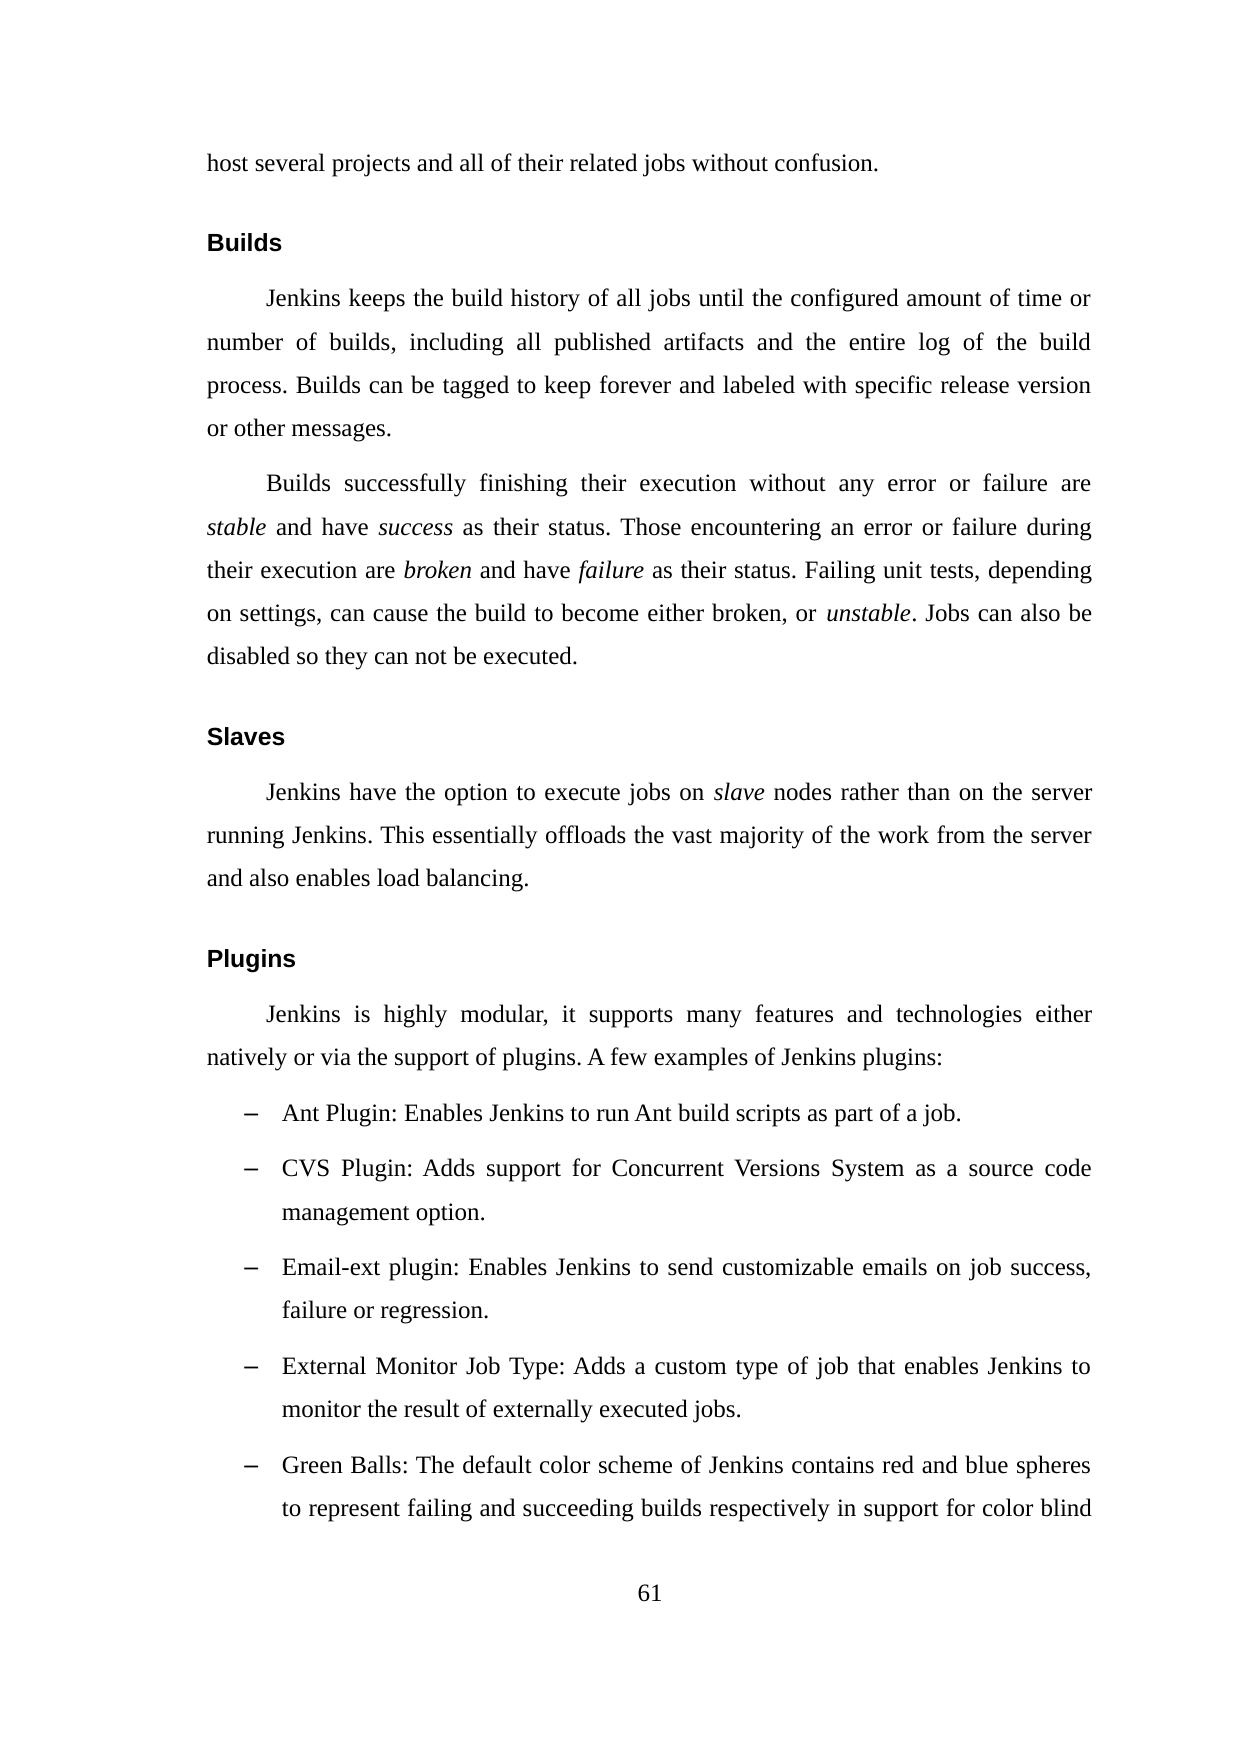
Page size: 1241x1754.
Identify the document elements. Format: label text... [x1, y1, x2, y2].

list External Monitor Job Type: Adds a custom type of job that enables Jenkins to monitor the result of externally executed jobs. [244, 1351, 1093, 1423]
list Email-ext plugin: Enables Jenkins to send customizable emails on job success, failure or regression. [244, 1252, 1093, 1324]
list CVS Plugin: Adds support for Concurrent Versions System as a source code management option. [244, 1153, 1093, 1225]
text host several projects and all of their related jobs without confusion. [207, 148, 1093, 176]
subtitle Slaves [207, 722, 1093, 750]
text Jenkins have the option to execute jobs on slave nodes rather than on the server running Jenkins. This essentially offloads the vast majority of the work from the server and also enables load balancing. [207, 777, 1093, 892]
text Jenkins keeps the build history of all jobs until the configured amount of time or number of builds, including all published artifacts and the entire log of the build process. Builds can be tagged to keep forever and labeled with specific release version or other messages. [207, 283, 1093, 442]
text Jenkins is highly modular, it supports many features and technologies either natively or via the support of plugins. A few examples of Jenkins plugins: [207, 999, 1093, 1071]
subtitle Plugins [207, 944, 1093, 972]
list Ant Plugin: Enables Jenkins to run Ant build scripts as part of a job. [244, 1098, 1093, 1127]
text Builds successfully finishing their execution without any error or failure are stable and have success as their status. Those encountering an error or failure during their execution are broken and have failure as their status. Failing unit tests, depending on settings, can cause the build to become either broken, or unstable. Jobs can also be disabled so they can not be executed. [207, 468, 1093, 670]
subtitle Builds [207, 228, 1093, 257]
list Green Balls: The default color scheme of Jenkins contains red and blue spheres to represent failing and succeeding builds respectively in support for color blind [244, 1450, 1093, 1522]
